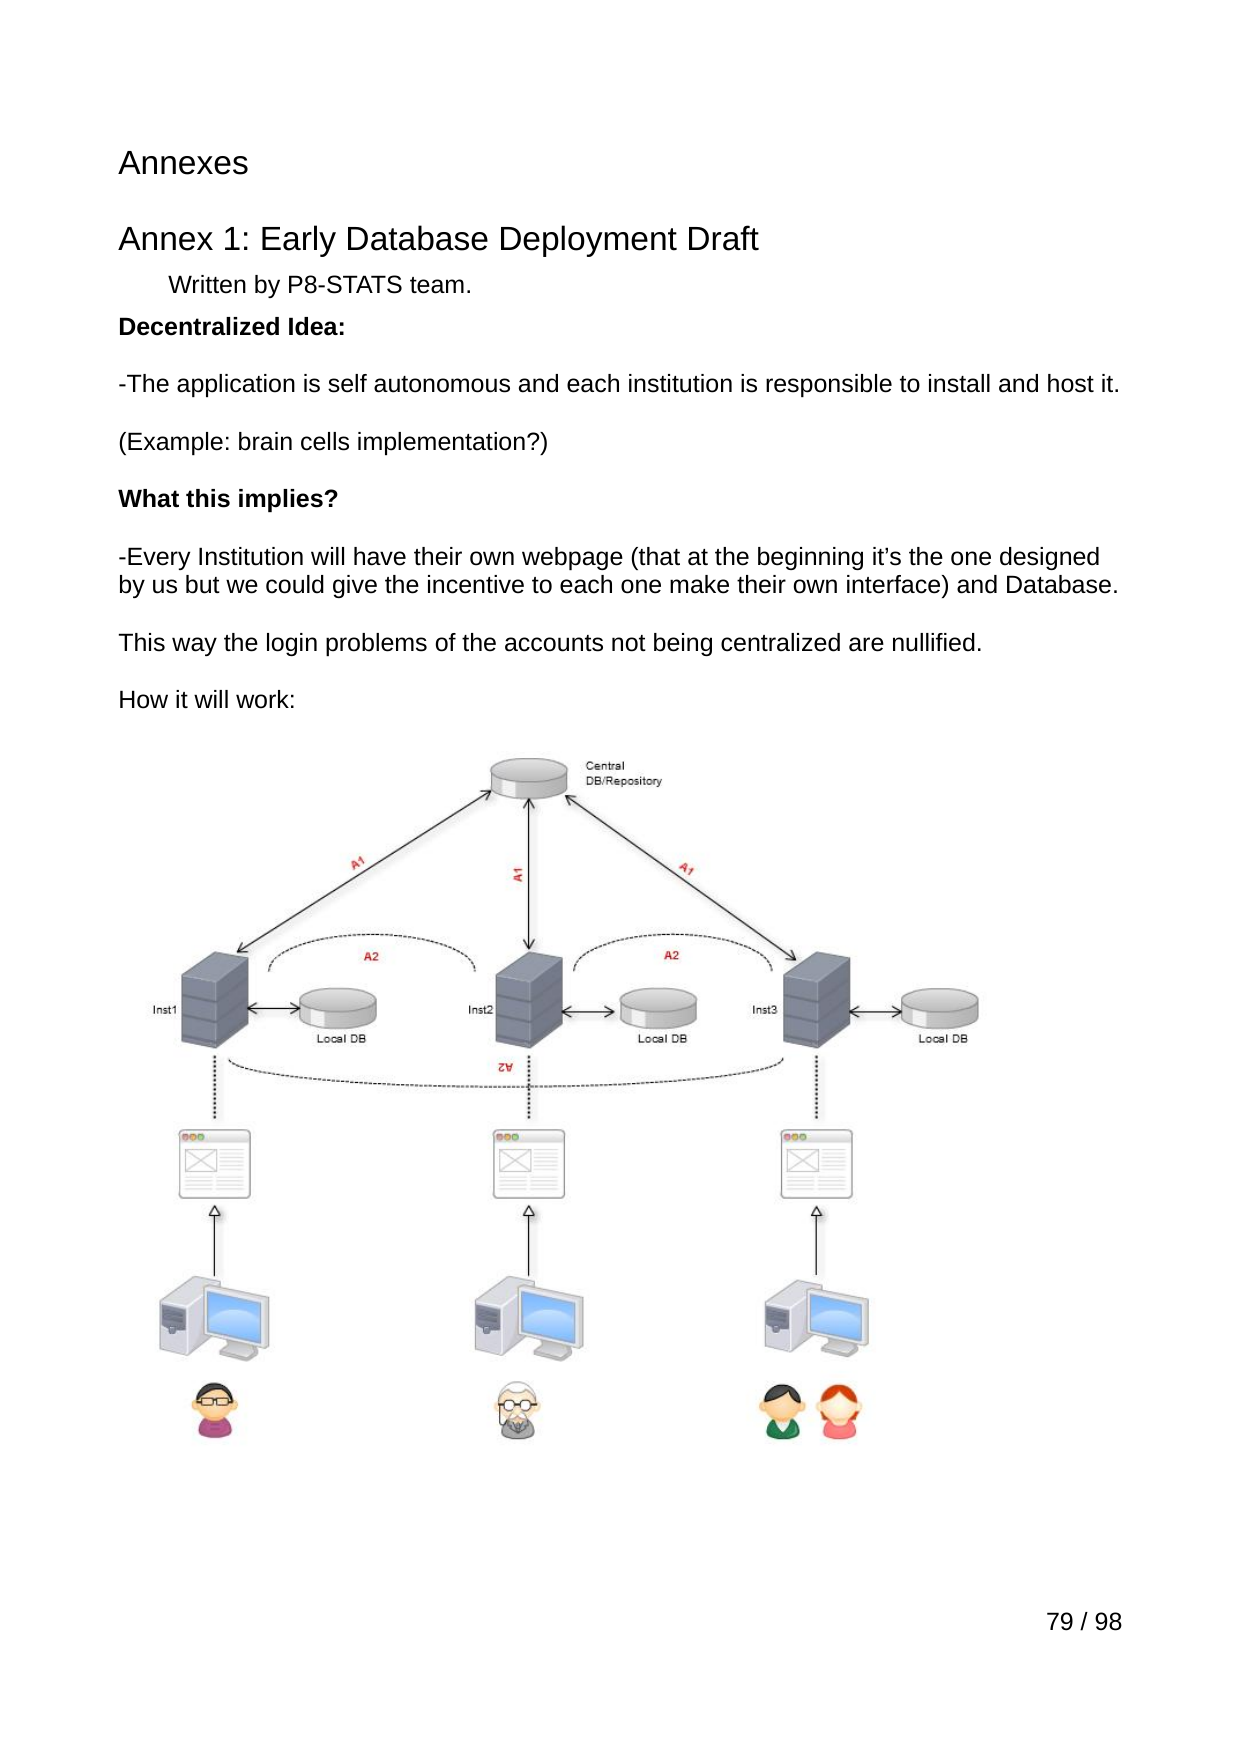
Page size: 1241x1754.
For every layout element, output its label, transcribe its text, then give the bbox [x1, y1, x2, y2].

text (Example: brain cells implementation?) [118, 427, 1122, 455]
text What this implies? [118, 484, 1122, 513]
text -The application is self autonomous and each institution is responsible to install and host it. [118, 369, 1122, 398]
text How it will work: [118, 685, 1122, 714]
text Written by P8-STATS team. [118, 270, 1122, 299]
text This way the login problems of the accounts not being centralized are nullified. [118, 628, 1122, 657]
subtitle Annex 1: Early Database Deployment Draft [118, 219, 1122, 258]
subtitle Annexes [118, 143, 1122, 182]
text Decentralized Idea: [118, 312, 1122, 340]
picture [118, 742, 1004, 1452]
text -Every Institution will have their own webpage (that at the beginning it’s the one designed by us but we could give the incentive to each one make their own interface) and Database. [118, 542, 1122, 599]
